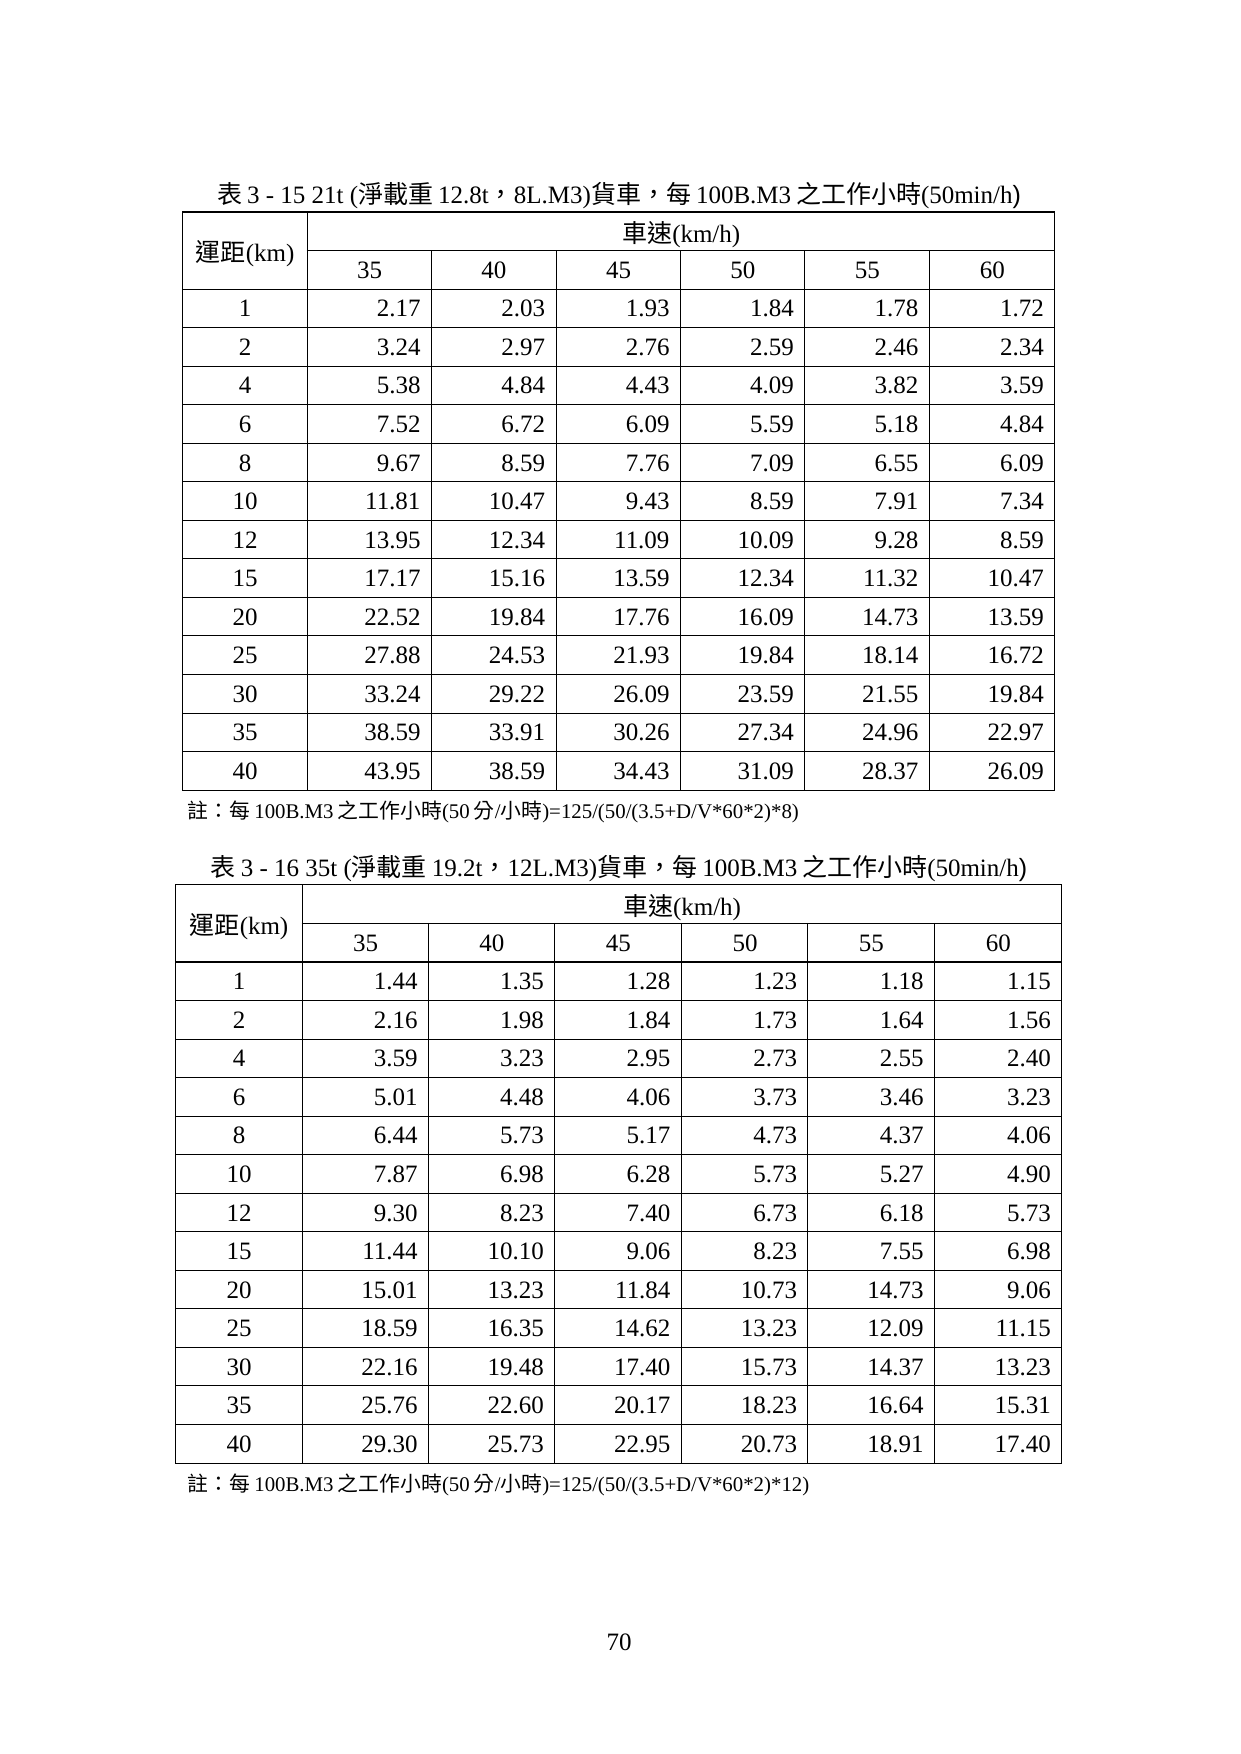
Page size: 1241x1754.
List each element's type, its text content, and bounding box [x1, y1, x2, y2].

table_cell 33.91 [432, 714, 556, 751]
table_cell 12 [183, 521, 307, 558]
table_cell 1.72 [930, 290, 1054, 327]
table_cell 45 [557, 251, 680, 288]
table_cell 13.23 [682, 1309, 807, 1347]
table_cell 30.26 [557, 714, 680, 751]
table_cell 1.78 [805, 290, 929, 327]
table_cell 3.82 [805, 367, 929, 404]
table_cell 1.98 [429, 1001, 554, 1038]
table_cell 2.97 [432, 328, 556, 366]
table_cell 6.73 [682, 1194, 807, 1231]
table_cell 15.73 [682, 1348, 807, 1385]
table_cell 24.96 [805, 714, 929, 751]
table_cell 26.09 [557, 675, 680, 712]
table_cell 19.84 [930, 675, 1054, 712]
table_cell 25 [176, 1309, 302, 1347]
table_cell 33.24 [308, 675, 431, 712]
table_cell 9.06 [935, 1271, 1061, 1308]
table_cell 25.76 [303, 1386, 428, 1424]
table_cell 7.87 [303, 1155, 428, 1193]
table_cell 10.47 [432, 482, 556, 520]
table_cell 27.88 [308, 636, 431, 674]
table_cell 7.40 [555, 1194, 681, 1231]
table_cell 1.73 [682, 1001, 807, 1038]
table_cell 5.27 [808, 1155, 934, 1193]
table_cell 9.67 [308, 444, 431, 481]
table_cell 1.44 [303, 963, 428, 1000]
table_cell 35 [308, 251, 431, 288]
table_cell 18.59 [303, 1309, 428, 1347]
table_cell 9.43 [557, 482, 680, 520]
text 註：每100B.M3之工作小時(50分/小時)=125/(50/(3.5+D/V*60*2)*12) [187, 1464, 1050, 1501]
table_cell 16.35 [429, 1309, 554, 1347]
table_cell 4.84 [432, 367, 556, 404]
table_cell 15.16 [432, 559, 556, 597]
table_cell 23.59 [681, 675, 804, 712]
table_cell 29.30 [303, 1425, 428, 1462]
table_cell 15.31 [935, 1386, 1061, 1424]
table_cell 50 [681, 251, 804, 288]
table_cell 1.93 [557, 290, 680, 327]
table_cell 31.09 [681, 752, 804, 789]
table_cell 34.43 [557, 752, 680, 789]
table_cell 3.73 [682, 1078, 807, 1116]
table_cell 12 [176, 1194, 302, 1231]
table_cell 6 [176, 1078, 302, 1116]
table_cell 17.40 [935, 1425, 1061, 1462]
table_cell 16.72 [930, 636, 1054, 674]
table_cell 29.22 [432, 675, 556, 712]
table_cell 8.23 [429, 1194, 554, 1231]
table_cell 22.60 [429, 1386, 554, 1424]
table_cell 9.28 [805, 521, 929, 558]
table_cell 6.18 [808, 1194, 934, 1231]
table_cell 30 [176, 1348, 302, 1385]
table_cell 8.23 [682, 1232, 807, 1270]
table_cell 2.40 [935, 1040, 1061, 1077]
table_cell 7.55 [808, 1232, 934, 1270]
table_cell 30 [183, 675, 307, 712]
table_cell 10.47 [930, 559, 1054, 597]
table_cell 10.10 [429, 1232, 554, 1270]
table_cell 5.73 [429, 1117, 554, 1154]
table_cell 25.73 [429, 1425, 554, 1462]
table_cell 24.53 [432, 636, 556, 674]
table_cell 1.64 [808, 1001, 934, 1038]
table_cell 4.06 [555, 1078, 681, 1116]
table_cell 3.59 [303, 1040, 428, 1077]
table_cell 4.84 [930, 405, 1054, 443]
table_cell 8.59 [681, 482, 804, 520]
table_cell 4.90 [935, 1155, 1061, 1193]
table_cell 22.16 [303, 1348, 428, 1385]
table_cell 25 [183, 636, 307, 674]
table_cell 3.24 [308, 328, 431, 366]
table_cell 21.55 [805, 675, 929, 712]
table_cell 4.06 [935, 1117, 1061, 1154]
table_cell 5.38 [308, 367, 431, 404]
table_cell 5.18 [805, 405, 929, 443]
table_cell 15.01 [303, 1271, 428, 1308]
table_cell 4.73 [682, 1117, 807, 1154]
table_cell 22.95 [555, 1425, 681, 1462]
table_cell 6.98 [935, 1232, 1061, 1270]
table_cell 13.59 [930, 598, 1054, 635]
table_cell 5.17 [555, 1117, 681, 1154]
table_cell 9.30 [303, 1194, 428, 1231]
table_cell 18.91 [808, 1425, 934, 1462]
text 表3 - 16 35t (淨載重19.2t，12L.M3)貨車，每100B.M3之工作小時(50min/h) [187, 847, 1050, 884]
table_cell 6.98 [429, 1155, 554, 1193]
table_cell 35 [303, 924, 428, 961]
table_cell 14.73 [808, 1271, 934, 1308]
table_cell 20 [183, 598, 307, 635]
table_cell 1.56 [935, 1001, 1061, 1038]
table_cell 10.09 [681, 521, 804, 558]
table_cell 3.46 [808, 1078, 934, 1116]
table_cell 11.84 [555, 1271, 681, 1308]
table_cell 1 [183, 290, 307, 327]
table_header 車速(km/h) [303, 885, 1061, 923]
table_cell 60 [935, 924, 1061, 961]
table_cell 6.72 [432, 405, 556, 443]
table_cell 1 [176, 963, 302, 1000]
table_cell 1.15 [935, 963, 1061, 1000]
table_cell 22.52 [308, 598, 431, 635]
table_cell 50 [682, 924, 807, 961]
text 表3 - 15 21t (淨載重12.8t，8L.M3)貨車，每100B.M3之工作小時(50min/h) [187, 174, 1050, 211]
table_cell 2.76 [557, 328, 680, 366]
table_cell 11.09 [557, 521, 680, 558]
table_cell 8 [183, 444, 307, 481]
table_cell 40 [176, 1425, 302, 1462]
table_cell 8.59 [930, 521, 1054, 558]
table_cell 2.46 [805, 328, 929, 366]
table_cell 19.48 [429, 1348, 554, 1385]
table_header 運距(km) [183, 213, 307, 288]
table_cell 40 [429, 924, 554, 961]
table_cell 7.76 [557, 444, 680, 481]
table_cell 1.84 [555, 1001, 681, 1038]
table_cell 12.09 [808, 1309, 934, 1347]
table_cell 60 [930, 251, 1054, 288]
table_cell 55 [805, 251, 929, 288]
table_cell 26.09 [930, 752, 1054, 789]
table_cell 17.40 [555, 1348, 681, 1385]
table_cell 13.23 [429, 1271, 554, 1308]
table_cell 17.17 [308, 559, 431, 597]
table_header 車速(km/h) [308, 213, 1054, 250]
table_cell 43.95 [308, 752, 431, 789]
table_cell 2 [183, 328, 307, 366]
table_cell 16.64 [808, 1386, 934, 1424]
table_cell 8.59 [432, 444, 556, 481]
table_cell 7.34 [930, 482, 1054, 520]
table_cell 1.28 [555, 963, 681, 1000]
table_cell 20 [176, 1271, 302, 1308]
table_cell 2.55 [808, 1040, 934, 1077]
table_cell 4.09 [681, 367, 804, 404]
table_cell 16.09 [681, 598, 804, 635]
table_cell 3.23 [429, 1040, 554, 1077]
table_cell 15 [176, 1232, 302, 1270]
table_cell 4.48 [429, 1078, 554, 1116]
table_cell 2.16 [303, 1001, 428, 1038]
table_cell 10 [183, 482, 307, 520]
table_cell 7.52 [308, 405, 431, 443]
table_cell 6.09 [930, 444, 1054, 481]
table_cell 6 [183, 405, 307, 443]
table_cell 13.23 [935, 1348, 1061, 1385]
table_cell 18.23 [682, 1386, 807, 1424]
table_cell 1.35 [429, 963, 554, 1000]
table_cell 35 [176, 1386, 302, 1424]
table_cell 28.37 [805, 752, 929, 789]
table_cell 38.59 [432, 752, 556, 789]
table_cell 11.81 [308, 482, 431, 520]
table_cell 40 [432, 251, 556, 288]
table_cell 20.73 [682, 1425, 807, 1462]
table_cell 35 [183, 714, 307, 751]
table_cell 11.15 [935, 1309, 1061, 1347]
table_cell 9.06 [555, 1232, 681, 1270]
table_cell 14.37 [808, 1348, 934, 1385]
table_cell 11.32 [805, 559, 929, 597]
table_cell 4.37 [808, 1117, 934, 1154]
table_cell 22.97 [930, 714, 1054, 751]
table_cell 2.59 [681, 328, 804, 366]
table_cell 20.17 [555, 1386, 681, 1424]
table_cell 4.43 [557, 367, 680, 404]
table_cell 17.76 [557, 598, 680, 635]
table_cell 1.23 [682, 963, 807, 1000]
table_cell 13.59 [557, 559, 680, 597]
table_cell 7.09 [681, 444, 804, 481]
table_cell 12.34 [432, 521, 556, 558]
table_cell 10 [176, 1155, 302, 1193]
table_cell 6.55 [805, 444, 929, 481]
table_cell 3.59 [930, 367, 1054, 404]
table_cell 1.84 [681, 290, 804, 327]
table_cell 38.59 [308, 714, 431, 751]
table_cell 6.09 [557, 405, 680, 443]
table_cell 55 [808, 924, 934, 961]
table_cell 15 [183, 559, 307, 597]
table_cell 2.17 [308, 290, 431, 327]
table_cell 2.34 [930, 328, 1054, 366]
table_cell 2.95 [555, 1040, 681, 1077]
table_cell 4 [183, 367, 307, 404]
table_cell 13.95 [308, 521, 431, 558]
table_cell 27.34 [681, 714, 804, 751]
table_cell 45 [555, 924, 681, 961]
table_cell 5.73 [682, 1155, 807, 1193]
table_cell 2 [176, 1001, 302, 1038]
table_cell 10.73 [682, 1271, 807, 1308]
table_cell 14.73 [805, 598, 929, 635]
table_cell 12.34 [681, 559, 804, 597]
table_cell 6.28 [555, 1155, 681, 1193]
table_cell 14.62 [555, 1309, 681, 1347]
table_cell 8 [176, 1117, 302, 1154]
table_cell 19.84 [681, 636, 804, 674]
table_cell 3.23 [935, 1078, 1061, 1116]
table_cell 6.44 [303, 1117, 428, 1154]
table_header 運距(km) [176, 885, 302, 961]
table_cell 4 [176, 1040, 302, 1077]
table_cell 19.84 [432, 598, 556, 635]
table_cell 11.44 [303, 1232, 428, 1270]
table_cell 5.73 [935, 1194, 1061, 1231]
table_cell 5.59 [681, 405, 804, 443]
table_cell 1.18 [808, 963, 934, 1000]
table_cell 2.73 [682, 1040, 807, 1077]
table_cell 7.91 [805, 482, 929, 520]
table_cell 2.03 [432, 290, 556, 327]
table_cell 18.14 [805, 636, 929, 674]
table_cell 5.01 [303, 1078, 428, 1116]
table_cell 21.93 [557, 636, 680, 674]
table_cell 40 [183, 752, 307, 789]
text 註：每100B.M3之工作小時(50分/小時)=125/(50/(3.5+D/V*60*2)*8) [187, 791, 1050, 828]
